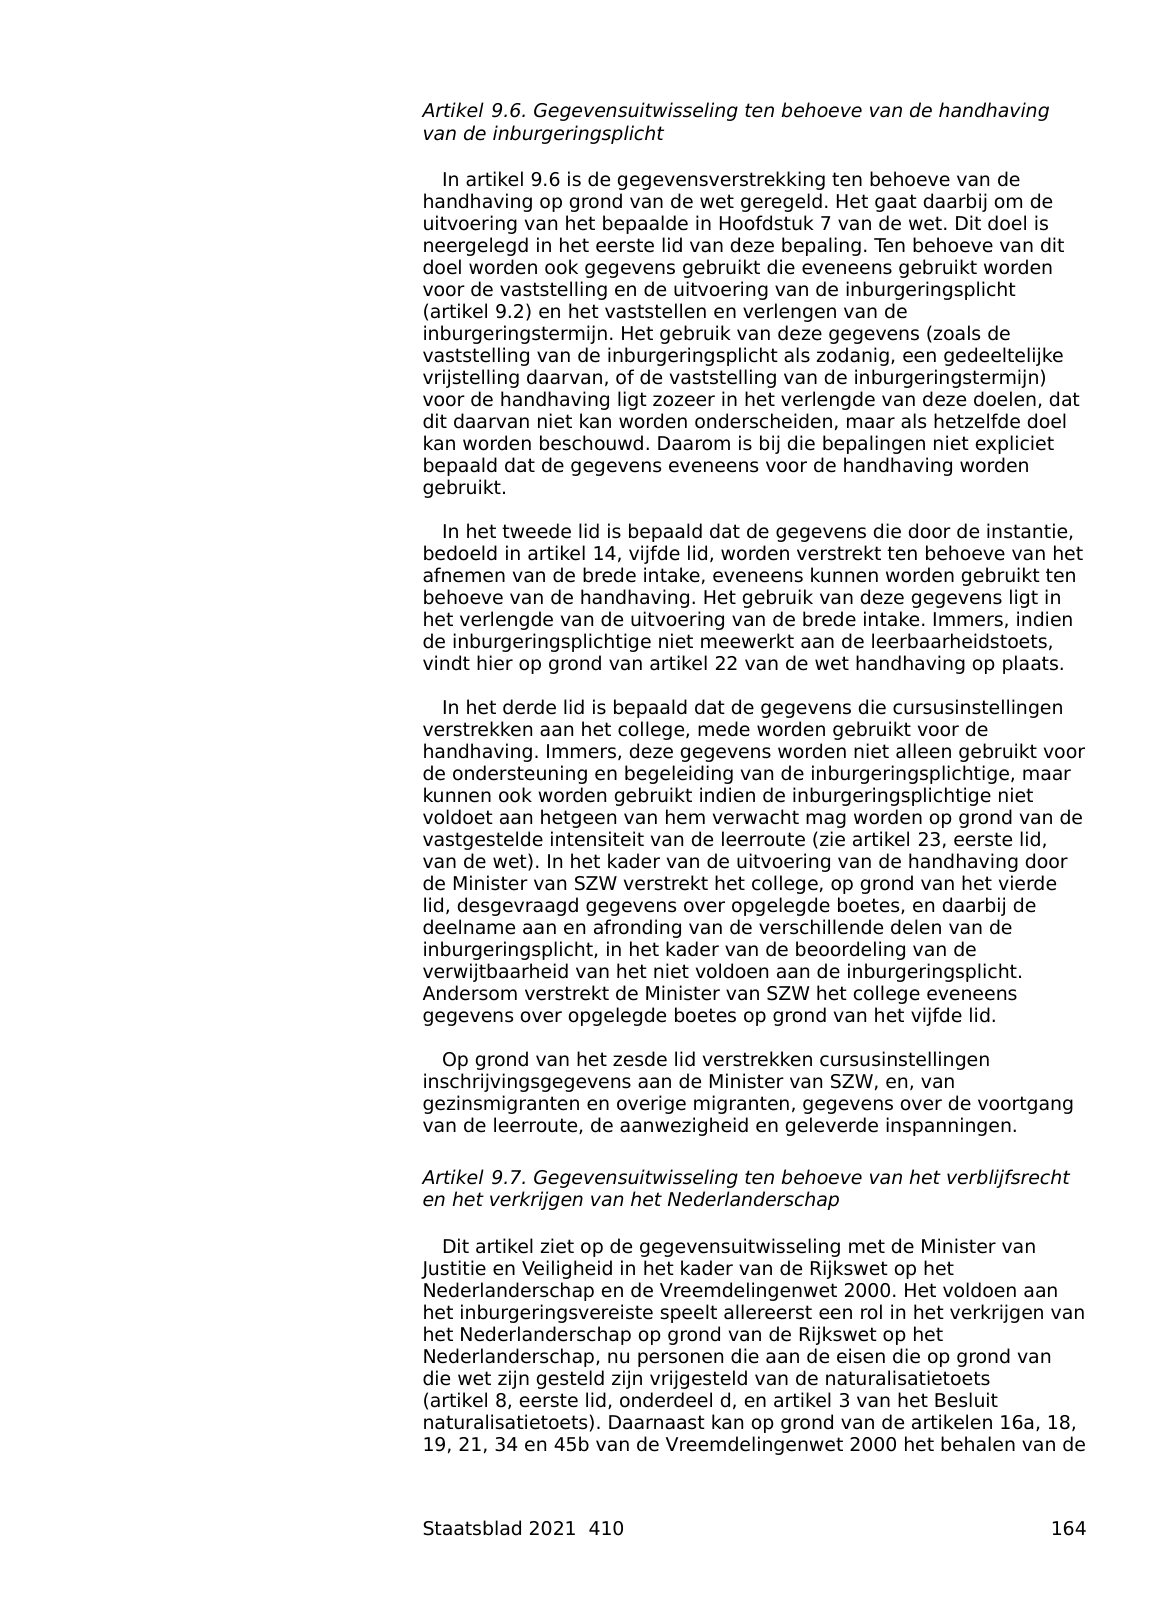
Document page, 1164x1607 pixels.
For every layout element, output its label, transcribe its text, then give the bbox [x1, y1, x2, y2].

text In artikel 9.6 is de gegevensverstrekking ten behoeve van de handhaving op grond van de wet geregeld. Het gaat daarbij om de uitvoering van het bepaalde in Hoofdstuk 7 van de wet. Dit doel is neergelegd in het eerste lid van deze bepaling. Ten behoeve van dit doel worden ook gegevens gebruikt die eveneens gebruikt worden voor de vaststelling en de uitvoering van de inburgeringsplicht (artikel 9.2) en het vaststellen en verlengen van de inburgeringstermijn. Het gebruik van deze gegevens (zoals de vaststelling van de inburgeringsplicht als zodanig, een gedeeltelijke vrijstelling daarvan, of de vaststelling van de inburgeringstermijn) voor de handhaving ligt zozeer in het verlengde van deze doelen, dat dit daarvan niet kan worden onderscheiden, maar als hetzelfde doel kan worden beschouwd. Daarom is bij die bepalingen niet expliciet bepaald dat de gegevens eveneens voor de handhaving worden gebruikt. [422, 169, 1087, 499]
subtitle Artikel 9.7. Gegevensuitwisseling ten behoeve van het verblijfsrecht en het verkrijgen van het Nederlanderschap [422, 1167, 1087, 1211]
text In het derde lid is bepaald dat de gegevens die cursusinstellingen verstrekken aan het college, mede worden gebruikt voor de handhaving. Immers, deze gegevens worden niet alleen gebruikt voor de ondersteuning en begeleiding van de inburgeringsplichtige, maar kunnen ook worden gebruikt indien de inburgeringsplichtige niet voldoet aan hetgeen van hem verwacht mag worden op grond van de vastgestelde intensiteit van de leerroute (zie artikel 23, eerste lid, van de wet). In het kader van de uitvoering van de handhaving door de Minister van SZW verstrekt het college, op grond van het vierde lid, desgevraagd gegevens over opgelegde boetes, en daarbij de deelname aan en afronding van de verschillende delen van de inburgeringsplicht, in het kader van de beoordeling van de verwijtbaarheid van het niet voldoen aan de inburgeringsplicht. Andersom verstrekt de Minister van SZW het college eveneens gegevens over opgelegde boetes op grond van het vijfde lid. [422, 697, 1087, 1027]
subtitle Artikel 9.6. Gegevensuitwisseling ten behoeve van de handhaving van de inburgeringsplicht [422, 100, 1087, 144]
text Dit artikel ziet op de gegevensuitwisseling met de Minister van Justitie en Veiligheid in het kader van de Rijkswet op het Nederlanderschap en de Vreemdelingenwet 2000. Het voldoen aan het inburgeringsvereiste speelt allereerst een rol in het verkrijgen van het Nederlanderschap op grond van de Rijkswet op het Nederlanderschap, nu personen die aan de eisen die op grond van die wet zijn gesteld zijn vrijgesteld van de naturalisatietoets (artikel 8, eerste lid, onderdeel d, en artikel 3 van het Besluit naturalisatietoets). Daarnaast kan op grond van de artikelen 16a, 18, 19, 21, 34 en 45b van de Vreemdelingenwet 2000 het behalen van de [422, 1236, 1087, 1456]
text Op grond van het zesde lid verstrekken cursusinstellingen inschrijvingsgegevens aan de Minister van SZW, en, van gezinsmigranten en overige migranten, gegevens over de voortgang van de leerroute, de aanwezigheid en geleverde inspanningen. [422, 1049, 1087, 1137]
text In het tweede lid is bepaald dat de gegevens die door de instantie, bedoeld in artikel 14, vijfde lid, worden verstrekt ten behoeve van het afnemen van de brede intake, eveneens kunnen worden gebruikt ten behoeve van de handhaving. Het gebruik van deze gegevens ligt in het verlengde van de uitvoering van de brede intake. Immers, indien de inburgeringsplichtige niet meewerkt aan de leerbaarheidstoets, vindt hier op grond van artikel 22 van de wet handhaving op plaats. [422, 521, 1087, 675]
